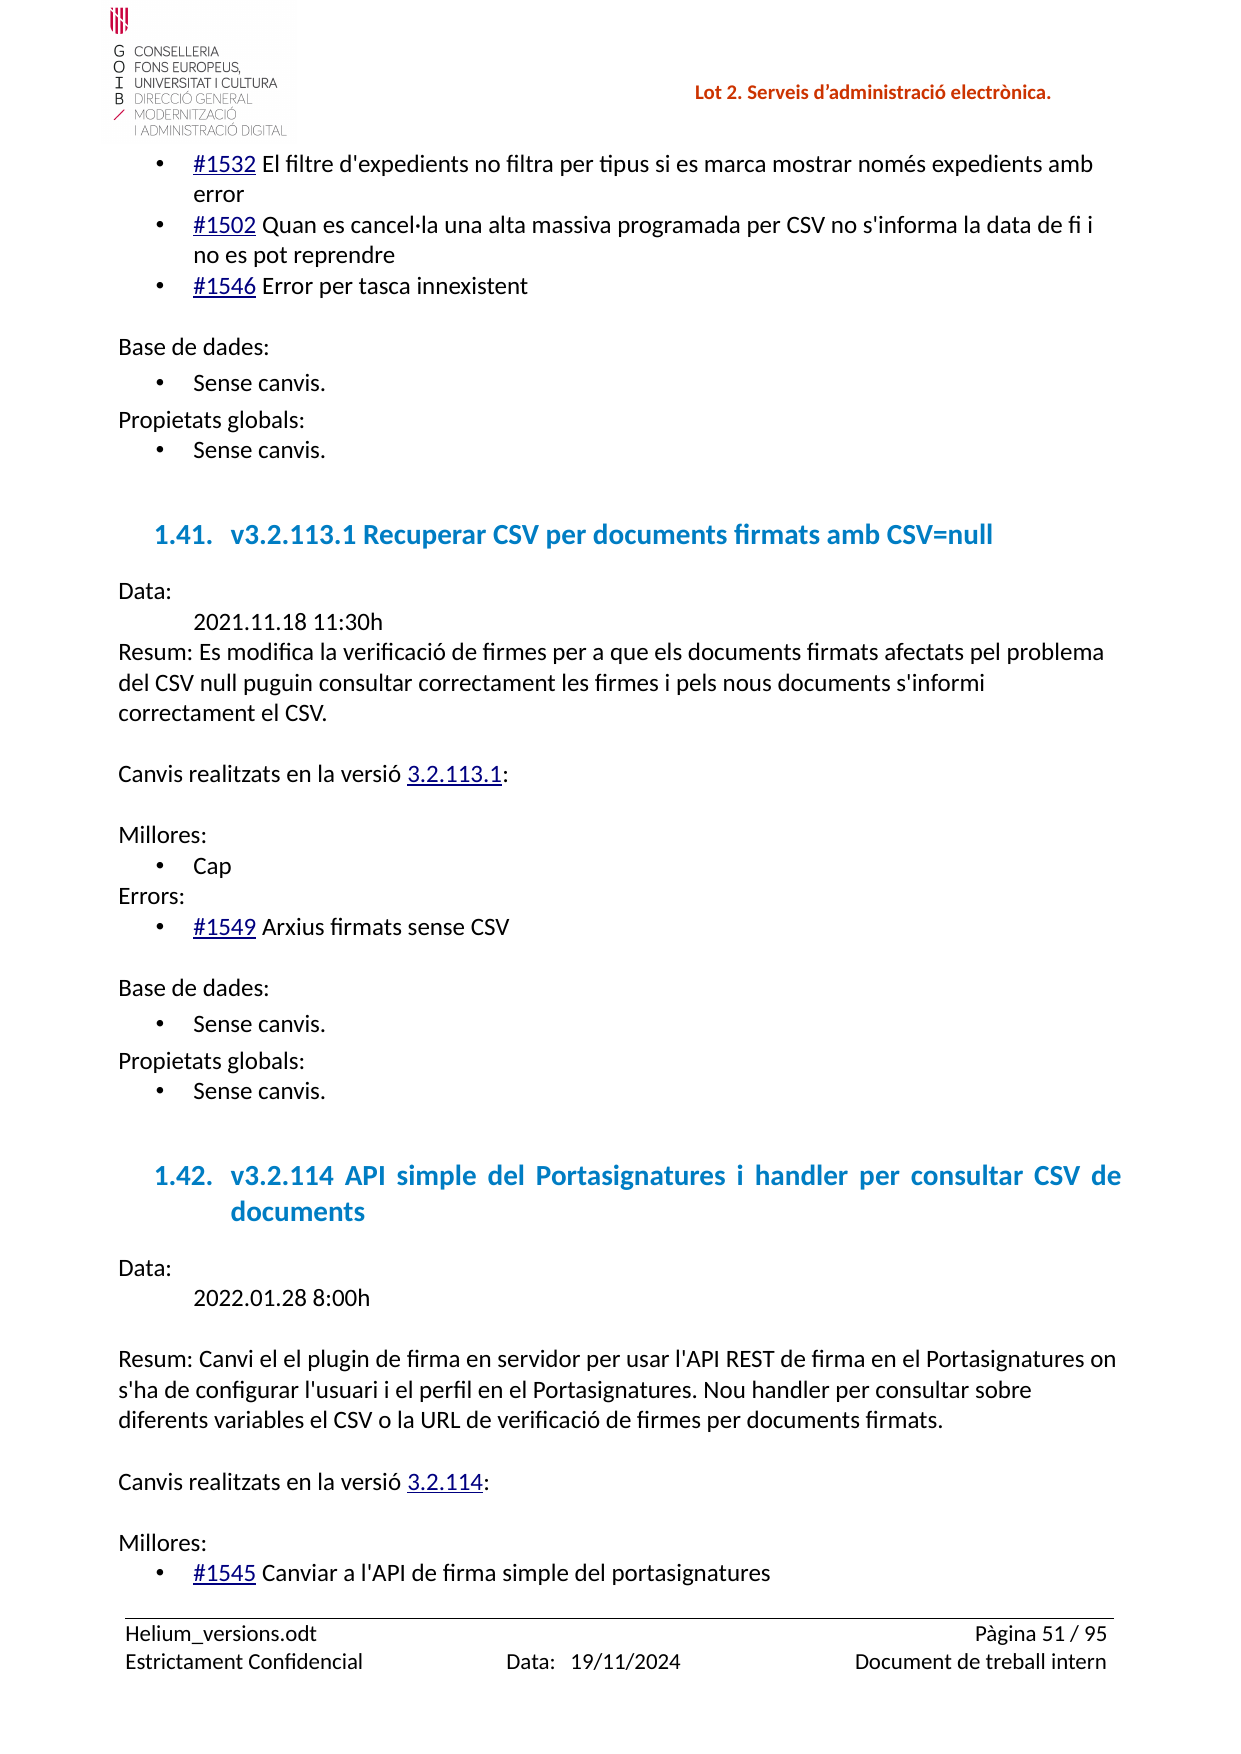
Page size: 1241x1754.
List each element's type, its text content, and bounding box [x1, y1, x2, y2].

text Base de dades: [118, 972, 1122, 1002]
text Resum: Es modifica la verificació de firmes per a que els documents firmats afectats pel problema del CSV null puguin consultar correctament les firmes i pels nous documents s'informi correctament el CSV. [118, 636, 1122, 728]
list Sense canvis. [156, 367, 1122, 398]
subtitle v3.2.114 API simple del Portasignatures i handler per consultar CSV de documents [153, 1157, 1122, 1228]
list #1549 Arxius firmats sense CSV [156, 911, 1122, 941]
text Millores: [118, 1527, 1122, 1557]
text Canvis realitzats en la versió 3.2.113.1: [118, 758, 1122, 789]
text Canvis realitzats en la versió 3.2.114: [118, 1466, 1122, 1496]
text Propietats globals: [118, 1045, 1122, 1075]
list Sense canvis. [156, 434, 1122, 465]
list #1545 Canviar a l'API de firma simple del portasignatures [156, 1557, 1122, 1588]
text 2021.11.18 11:30h [118, 606, 1122, 636]
list Sense canvis. [156, 1075, 1122, 1106]
text Errors: [118, 880, 1122, 911]
text Data: [118, 575, 1122, 606]
subtitle v3.2.113.1 Recuperar CSV per documents firmats amb CSV=null [153, 516, 1122, 552]
text Base de dades: [118, 331, 1122, 361]
text 2022.01.28 8:00h [118, 1282, 1122, 1313]
picture [100, 0, 297, 144]
list Cap [156, 850, 1122, 880]
list #1502 Quan es cancel·la una alta massiva programada per CSV no s'informa la data de fi i no es pot reprendre [156, 209, 1122, 270]
list #1532 El filtre d'expedients no filtra per tipus si es marca mostrar només expedients amb error [156, 148, 1122, 209]
text Resum: Canvi el el plugin de firma en servidor per usar l'API REST de firma en el Portasignatures on s'ha de configurar l'usuari i el perfil en el Portasignatures. Nou handler per consultar sobre diferents variables el CSV o la URL de verificació de firmes per documents firmats. [118, 1343, 1122, 1435]
text Millores: [118, 819, 1122, 850]
list Sense canvis. [156, 1008, 1122, 1039]
text Propietats globals: [118, 404, 1122, 434]
list #1546 Error per tasca innexistent [156, 270, 1122, 300]
text Data: [118, 1252, 1122, 1282]
